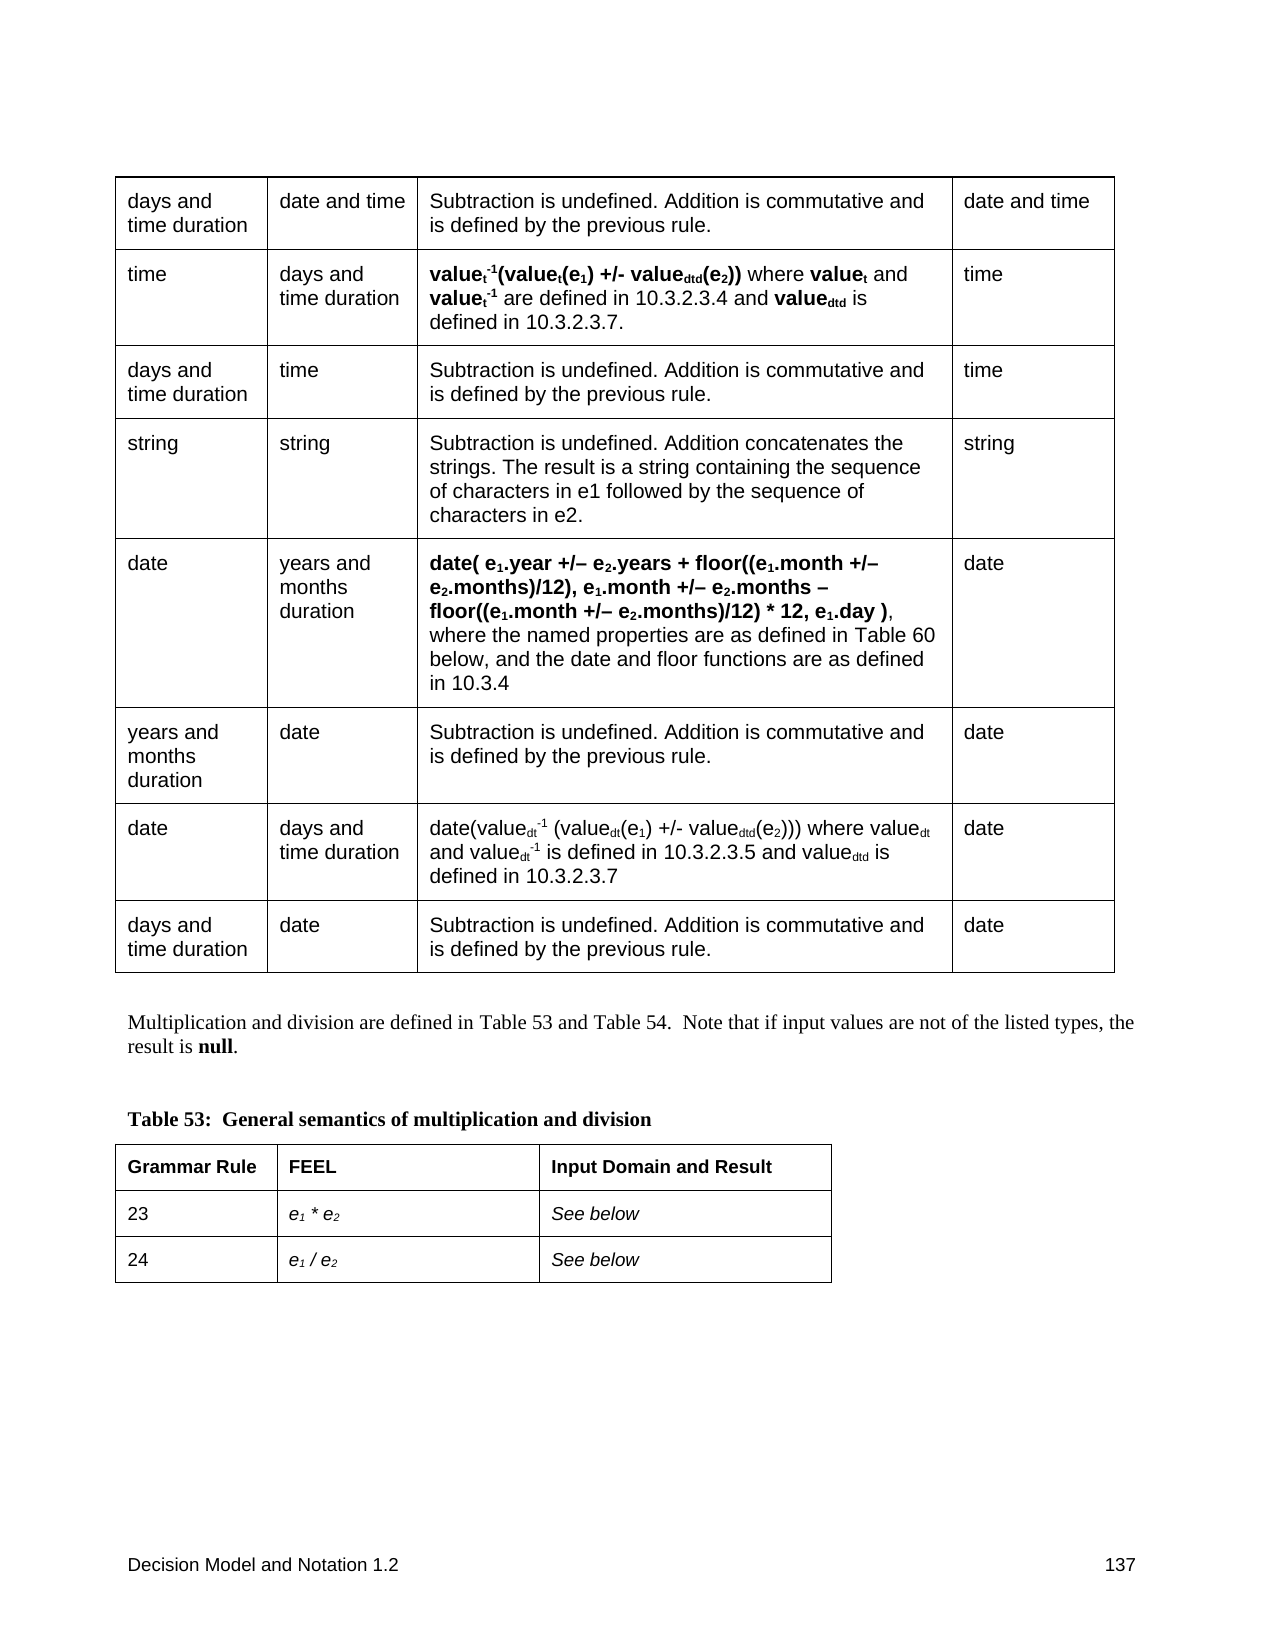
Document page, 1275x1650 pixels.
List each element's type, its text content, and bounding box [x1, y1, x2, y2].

table_cell date and time [268, 178, 417, 249]
table_cell date [116, 539, 267, 707]
table_header Input Domain and Result [540, 1145, 831, 1189]
table_cell days and time duration [116, 901, 267, 972]
table_cell date [268, 901, 417, 972]
table_cell Subtraction is undefined. Addition is commutative and is defined by the previous rule. [418, 708, 952, 803]
table_cell Subtraction is undefined. Addition is commutative and is defined by the previous rule. [418, 178, 952, 249]
table_cell date [953, 539, 1114, 707]
table_cell years and months duration [268, 539, 417, 707]
table_cell years and months duration [116, 708, 267, 803]
table_cell e1 / e2 [278, 1237, 539, 1282]
table_cell days and time duration [268, 250, 417, 345]
text Table 53: General semantics of multiplication and division [127, 1107, 1147, 1131]
table_cell time [953, 250, 1114, 345]
table_cell valuet-1(valuet(e1) +/- valuedtd(e2)) where valuet and valuet-1 are defined in 10.3.2.3.4 and valuedtd is defined in 10.3.2.3.7. [418, 250, 952, 345]
table_header Grammar Rule [116, 1145, 277, 1189]
table_cell See below [540, 1191, 831, 1236]
table_cell See below [540, 1237, 831, 1282]
table_cell string [953, 419, 1114, 538]
table_cell 24 [116, 1237, 277, 1282]
table_cell date [953, 901, 1114, 972]
table_cell string [268, 419, 417, 538]
table_cell time [116, 250, 267, 345]
table_cell date [953, 708, 1114, 803]
table_cell time [953, 346, 1114, 418]
table_cell date [116, 804, 267, 899]
table_cell 23 [116, 1191, 277, 1236]
table_cell days and time duration [116, 178, 267, 249]
table_cell date [953, 804, 1114, 899]
table_cell date( e1.year +/– e2.years + floor((e1.month +/– e2.months)/12), e1.month +/– e2.months – floor((e1.month +/– e2.months)/12) * 12, e1.day ), where the named properties are as defined in Table 60 below, and the date and floor functions are as defined in 10.3.4 [418, 539, 952, 707]
table_header FEEL [278, 1145, 539, 1189]
table_cell days and time duration [268, 804, 417, 899]
table_cell time [268, 346, 417, 418]
table_cell e1 * e2 [278, 1191, 539, 1236]
table_cell Subtraction is undefined. Addition is commutative and is defined by the previous rule. [418, 346, 952, 418]
table_cell string [116, 419, 267, 538]
table_cell Subtraction is undefined. Addition is commutative and is defined by the previous rule. [418, 901, 952, 972]
text Multiplication and division are defined in Table 53 and Table 54. Note that if input values are not of the listed types, the result is null. [127, 1010, 1147, 1058]
table_cell date [268, 708, 417, 803]
table_cell Subtraction is undefined. Addition concatenates the strings. The result is a string containing the sequence of characters in e1 followed by the sequence of characters in e2. [418, 419, 952, 538]
table_cell date(valuedt-1 (valuedt(e1) +/- valuedtd(e2))) where valuedt and valuedt-1 is defined in 10.3.2.3.5 and valuedtd is defined in 10.3.2.3.7 [418, 804, 952, 899]
table_cell date and time [953, 178, 1114, 249]
table_cell days and time duration [116, 346, 267, 418]
